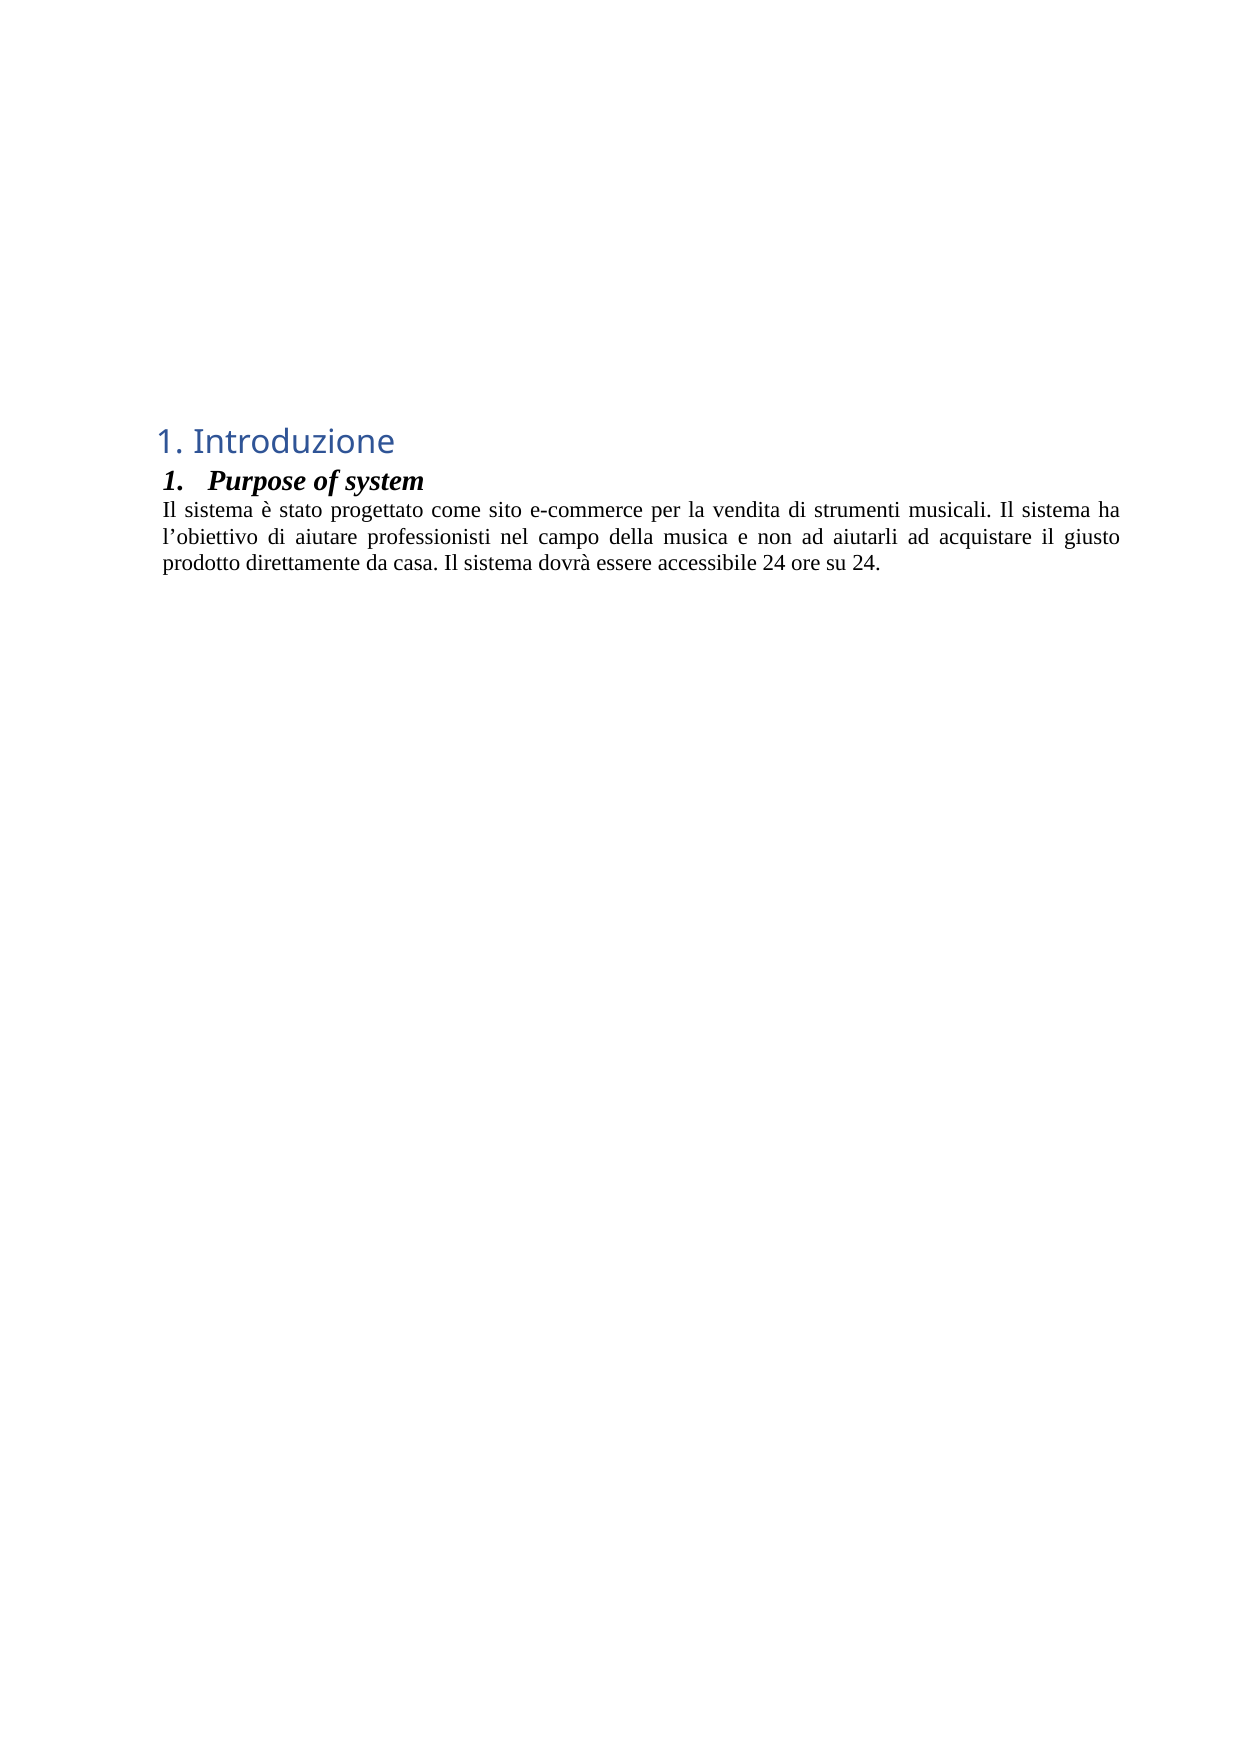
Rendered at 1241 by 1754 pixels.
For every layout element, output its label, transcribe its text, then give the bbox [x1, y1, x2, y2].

list Introduzione [156, 417, 1122, 463]
text Il sistema è stato progettato come sito e-commerce per la vendita di strumenti musicali. Il sistema ha l’obiettivo di aiutare professionisti nel campo della musica e non ad aiutarli ad acquistare il giusto prodotto direttamente da casa. Il sistema dovrà essere accessibile 24 ore su 24. [162, 496, 1122, 576]
subtitle Purpose of system [162, 463, 1122, 496]
